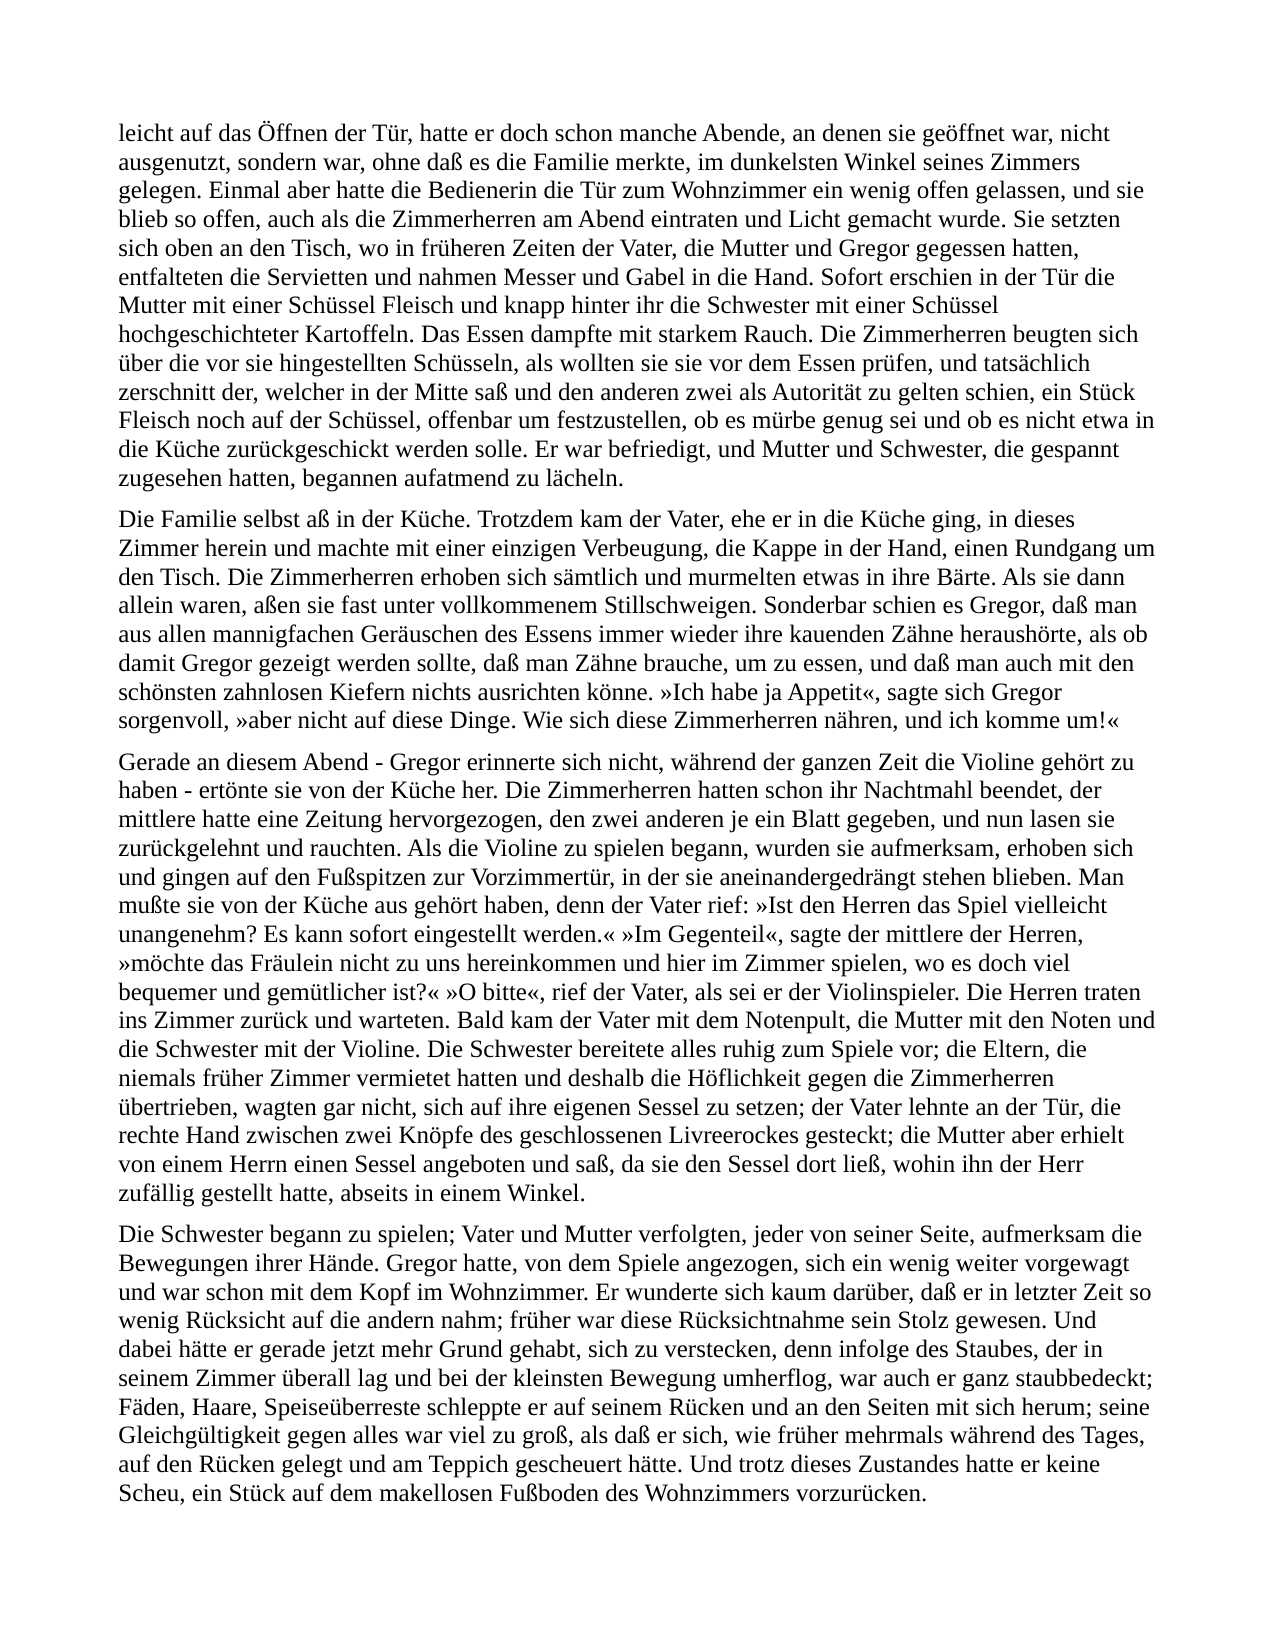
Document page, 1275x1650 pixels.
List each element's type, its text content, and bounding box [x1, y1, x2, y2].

text Die Schwester begann zu spielen; Vater und Mutter verfolgten, jeder von seiner Seite, aufmerksam die Bewegungen ihrer Hände. Gregor hatte, von dem Spiele angezogen, sich ein wenig weiter vorgewagt und war schon mit dem Kopf im Wohnzimmer. Er wunderte sich kaum darüber, daß er in letzter Zeit so wenig Rücksicht auf die andern nahm; früher war diese Rücksichtnahme sein Stolz gewesen. Und dabei hätte er gerade jetzt mehr Grund gehabt, sich zu verstecken, denn infolge des Staubes, der in seinem Zimmer überall lag und bei der kleinsten Bewegung umherflog, war auch er ganz staubbedeckt; Fäden, Haare, Speiseüberreste schleppte er auf seinem Rücken und an den Seiten mit sich herum; seine Gleichgültigkeit gegen alles war viel zu groß, als daß er sich, wie früher mehrmals während des Tages, auf den Rücken gelegt und am Teppich gescheuert hätte. Und trotz dieses Zustandes hatte er keine Scheu, ein Stück auf dem makellosen Fußboden des Wohnzimmers vorzurücken. [118, 1219, 1157, 1507]
text leicht auf das Öffnen der Tür, hatte er doch schon manche Abende, an denen sie geöffnet war, nicht ausgenutzt, sondern war, ohne daß es die Familie merkte, im dunkelsten Winkel seines Zimmers gelegen. Einmal aber hatte die Bedienerin die Tür zum Wohnzimmer ein wenig offen gelassen, und sie blieb so offen, auch als die Zimmerherren am Abend eintraten und Licht gemacht wurde. Sie setzten sich oben an den Tisch, wo in früheren Zeiten der Vater, die Mutter und Gregor gegessen hatten, entfalteten die Servietten und nahmen Messer und Gabel in die Hand. Sofort erschien in der Tür die Mutter mit einer Schüssel Fleisch und knapp hinter ihr die Schwester mit einer Schüssel hochgeschichteter Kartoffeln. Das Essen dampfte mit starkem Rauch. Die Zimmerherren beugten sich über die vor sie hingestellten Schüsseln, als wollten sie sie vor dem Essen prüfen, und tatsächlich zerschnitt der, welcher in der Mitte saß und den anderen zwei als Autorität zu gelten schien, ein Stück Fleisch noch auf der Schüssel, offenbar um festzustellen, ob es mürbe genug sei und ob es nicht etwa in die Küche zurückgeschickt werden solle. Er war befriedigt, und Mutter und Schwester, die gespannt zugesehen hatten, begannen aufatmend zu lächeln. [118, 118, 1157, 492]
text Die Familie selbst aß in der Küche. Trotzdem kam der Vater, ehe er in die Küche ging, in dieses Zimmer herein und machte mit einer einzigen Verbeugung, die Kappe in der Hand, einen Rundgang um den Tisch. Die Zimmerherren erhoben sich sämtlich und murmelten etwas in ihre Bärte. Als sie dann allein waren, aßen sie fast unter vollkommenem Stillschweigen. Sonderbar schien es Gregor, daß man aus allen mannigfachen Geräuschen des Essens immer wieder ihre kauenden Zähne heraushörte, als ob damit Gregor gezeigt werden sollte, daß man Zähne brauche, um zu essen, und daß man auch mit den schönsten zahnlosen Kiefern nichts ausrichten könne. »Ich habe ja Appetit«, sagte sich Gregor sorgenvoll, »aber nicht auf diese Dinge. Wie sich diese Zimmerherren nähren, und ich komme um!« [118, 504, 1157, 734]
text Gerade an diesem Abend - Gregor erinnerte sich nicht, während der ganzen Zeit die Violine gehört zu haben - ertönte sie von der Küche her. Die Zimmerherren hatten schon ihr Nachtmahl beendet, der mittlere hatte eine Zeitung hervorgezogen, den zwei anderen je ein Blatt gegeben, und nun lasen sie zurückgelehnt und rauchten. Als die Violine zu spielen begann, wurden sie aufmerksam, erhoben sich und gingen auf den Fußspitzen zur Vorzimmertür, in der sie aneinandergedrängt stehen blieben. Man mußte sie von der Küche aus gehört haben, denn der Vater rief: »Ist den Herren das Spiel vielleicht unangenehm? Es kann sofort eingestellt werden.« »Im Gegenteil«, sagte der mittlere der Herren, »möchte das Fräulein nicht zu uns hereinkommen und hier im Zimmer spielen, wo es doch viel bequemer und gemütlicher ist?« »O bitte«, rief der Vater, als sei er der Violinspieler. Die Herren traten ins Zimmer zurück und warteten. Bald kam der Vater mit dem Notenpult, die Mutter mit den Noten und die Schwester mit der Violine. Die Schwester bereitete alles ruhig zum Spiele vor; die Eltern, die niemals früher Zimmer vermietet hatten und deshalb die Höflichkeit gegen die Zimmerherren übertrieben, wagten gar nicht, sich auf ihre eigenen Sessel zu setzen; der Vater lehnte an der Tür, die rechte Hand zwischen zwei Knöpfe des geschlossenen Livreerockes gesteckt; die Mutter aber erhielt von einem Herrn einen Sessel angeboten und saß, da sie den Sessel dort ließ, wohin ihn der Herr zufällig gestellt hatte, abseits in einem Winkel. [118, 747, 1157, 1207]
